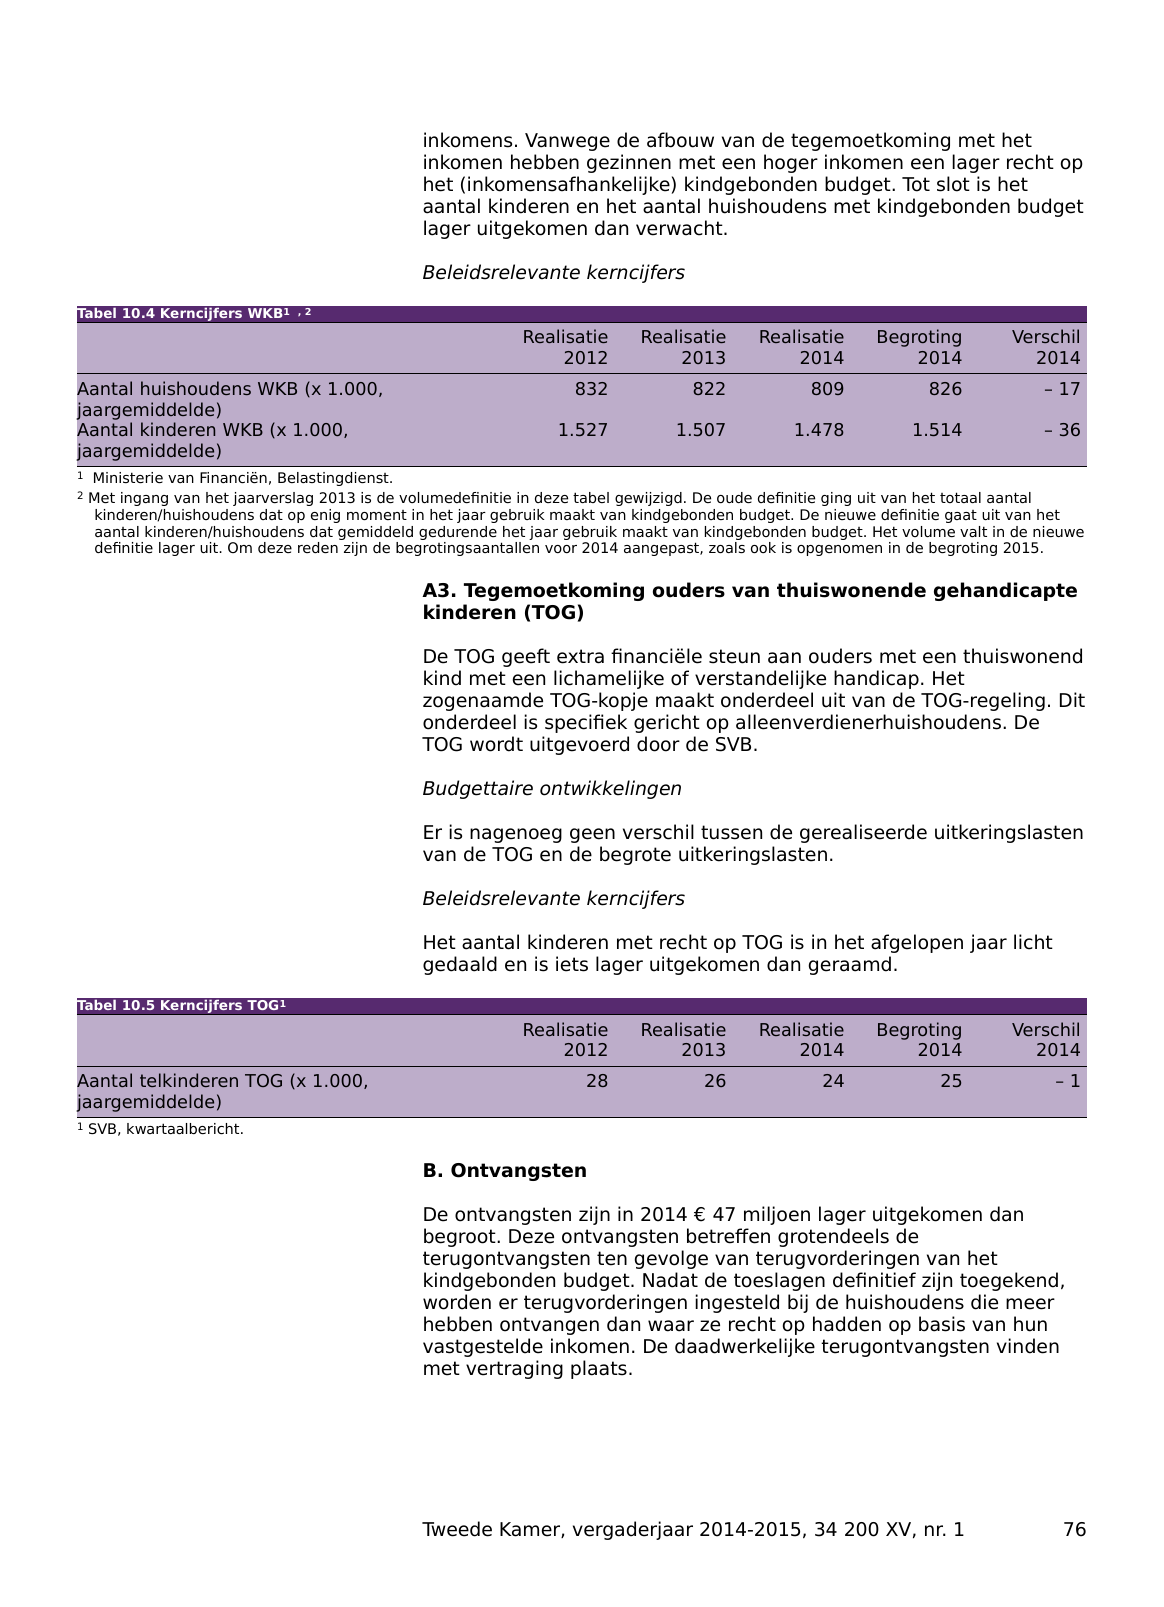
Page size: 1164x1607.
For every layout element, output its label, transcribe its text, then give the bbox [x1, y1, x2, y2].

table_header Tabel 10.4 Kerncijfers WKB1 , 2 [77, 306, 1087, 322]
table_cell Verschil 2014 [969, 323, 1087, 373]
table_cell Aantal kinderen WKB (x 1.000, jaargemiddelde) [77, 420, 496, 466]
table_cell Verschil 2014 [969, 1015, 1087, 1066]
table_cell 1.514 [850, 420, 968, 466]
text De TOG geeft extra financiële steun aan ouders met een thuiswonend kind met een lichamelijke of verstandelijke handicap. Het zogenaamde TOG-kopje maakt onderdeel uit van de TOG-regeling. Dit onderdeel is specifiek gericht op alleenverdienerhuishoudens. De TOG wordt uitgevoerd door de SVB. [422, 646, 1087, 756]
text De ontvangsten zijn in 2014 € 47 miljoen lager uitgekomen dan begroot. Deze ontvangsten betreffen grotendeels de terugontvangsten ten gevolge van terugvorderingen van het kindgebonden budget. Nadat de toeslagen definitief zijn toegekend, worden er terugvorderingen ingesteld bij de huishoudens die meer hebben ontvangen dan waar ze recht op hadden op basis van hun vastgestelde inkomen. De daadwerkelijke terugontvangsten vinden met vertraging plaats. [422, 1204, 1087, 1380]
table_header Tabel 10.5 Kerncijfers TOG1 [77, 998, 1087, 1014]
table_cell 1.478 [732, 420, 850, 466]
subtitle Budgettaire ontwikkelingen [422, 778, 1087, 800]
table_cell Aantal huishoudens WKB (x 1.000, jaargemiddelde) [77, 374, 496, 420]
table_cell 25 [850, 1067, 968, 1117]
table_cell Realisatie 2012 [496, 1015, 614, 1066]
table_cell Begroting 2014 [850, 1015, 968, 1066]
table_cell [77, 323, 496, 373]
table_cell [77, 1015, 496, 1066]
table_cell 28 [496, 1067, 614, 1117]
table_cell 1 Ministerie van Financiën, Belastingdienst. 2 Met ingang van het jaarverslag 2013 is de volumedefinitie in deze tabel gewijzigd. De oude definitie ging uit van het totaal aantal kinderen/huishoudens dat op enig moment in het jaar gebruik maakt van kindgebonden budget. De nieuwe definitie gaat uit van het aantal kinderen/huishoudens dat gemiddeld gedurende het jaar gebruik maakt van kindgebonden budget. Het volume valt in de nieuwe definitie lager uit. Om deze reden zijn de begrotingsaantallen voor 2014 aangepast, zoals ook is opgenomen in de begroting 2015. [77, 467, 1087, 557]
table_cell Aantal telkinderen TOG (x 1.000, jaargemiddelde) [77, 1067, 496, 1117]
table_cell Realisatie 2014 [732, 323, 850, 373]
table_cell 822 [614, 374, 732, 420]
table_cell Realisatie 2013 [614, 1015, 732, 1066]
subtitle Beleidsrelevante kerncijfers [422, 262, 1087, 284]
table_cell – 17 [969, 374, 1087, 420]
table_cell 1 SVB, kwartaalbericht. [77, 1118, 1087, 1138]
table_cell – 36 [969, 420, 1087, 466]
table_cell 1.507 [614, 420, 732, 466]
subtitle A3. Tegemoetkoming ouders van thuiswonende gehandicapte kinderen (TOG) [422, 579, 1087, 623]
table_cell Realisatie 2013 [614, 323, 732, 373]
table_cell 832 [496, 374, 614, 420]
table_cell Realisatie 2012 [496, 323, 614, 373]
subtitle Beleidsrelevante kerncijfers [422, 888, 1087, 910]
text Er is nagenoeg geen verschil tussen de gerealiseerde uitkeringslasten van de TOG en de begrote uitkeringslasten. [422, 822, 1087, 866]
table_cell 826 [850, 374, 968, 420]
table_cell 809 [732, 374, 850, 420]
table_cell Realisatie 2014 [732, 1015, 850, 1066]
text inkomens. Vanwege de afbouw van de tegemoetkoming met het inkomen hebben gezinnen met een hoger inkomen een lager recht op het (inkomensafhankelijke) kindgebonden budget. Tot slot is het aantal kinderen en het aantal huishoudens met kindgebonden budget lager uitgekomen dan verwacht. [422, 130, 1087, 240]
table_cell 26 [614, 1067, 732, 1117]
table_cell 1.527 [496, 420, 614, 466]
table_cell Begroting 2014 [850, 323, 968, 373]
table_cell – 1 [969, 1067, 1087, 1117]
table_cell 24 [732, 1067, 850, 1117]
text Het aantal kinderen met recht op TOG is in het afgelopen jaar licht gedaald en is iets lager uitgekomen dan geraamd. [422, 932, 1087, 976]
subtitle B. Ontvangsten [422, 1160, 1087, 1182]
